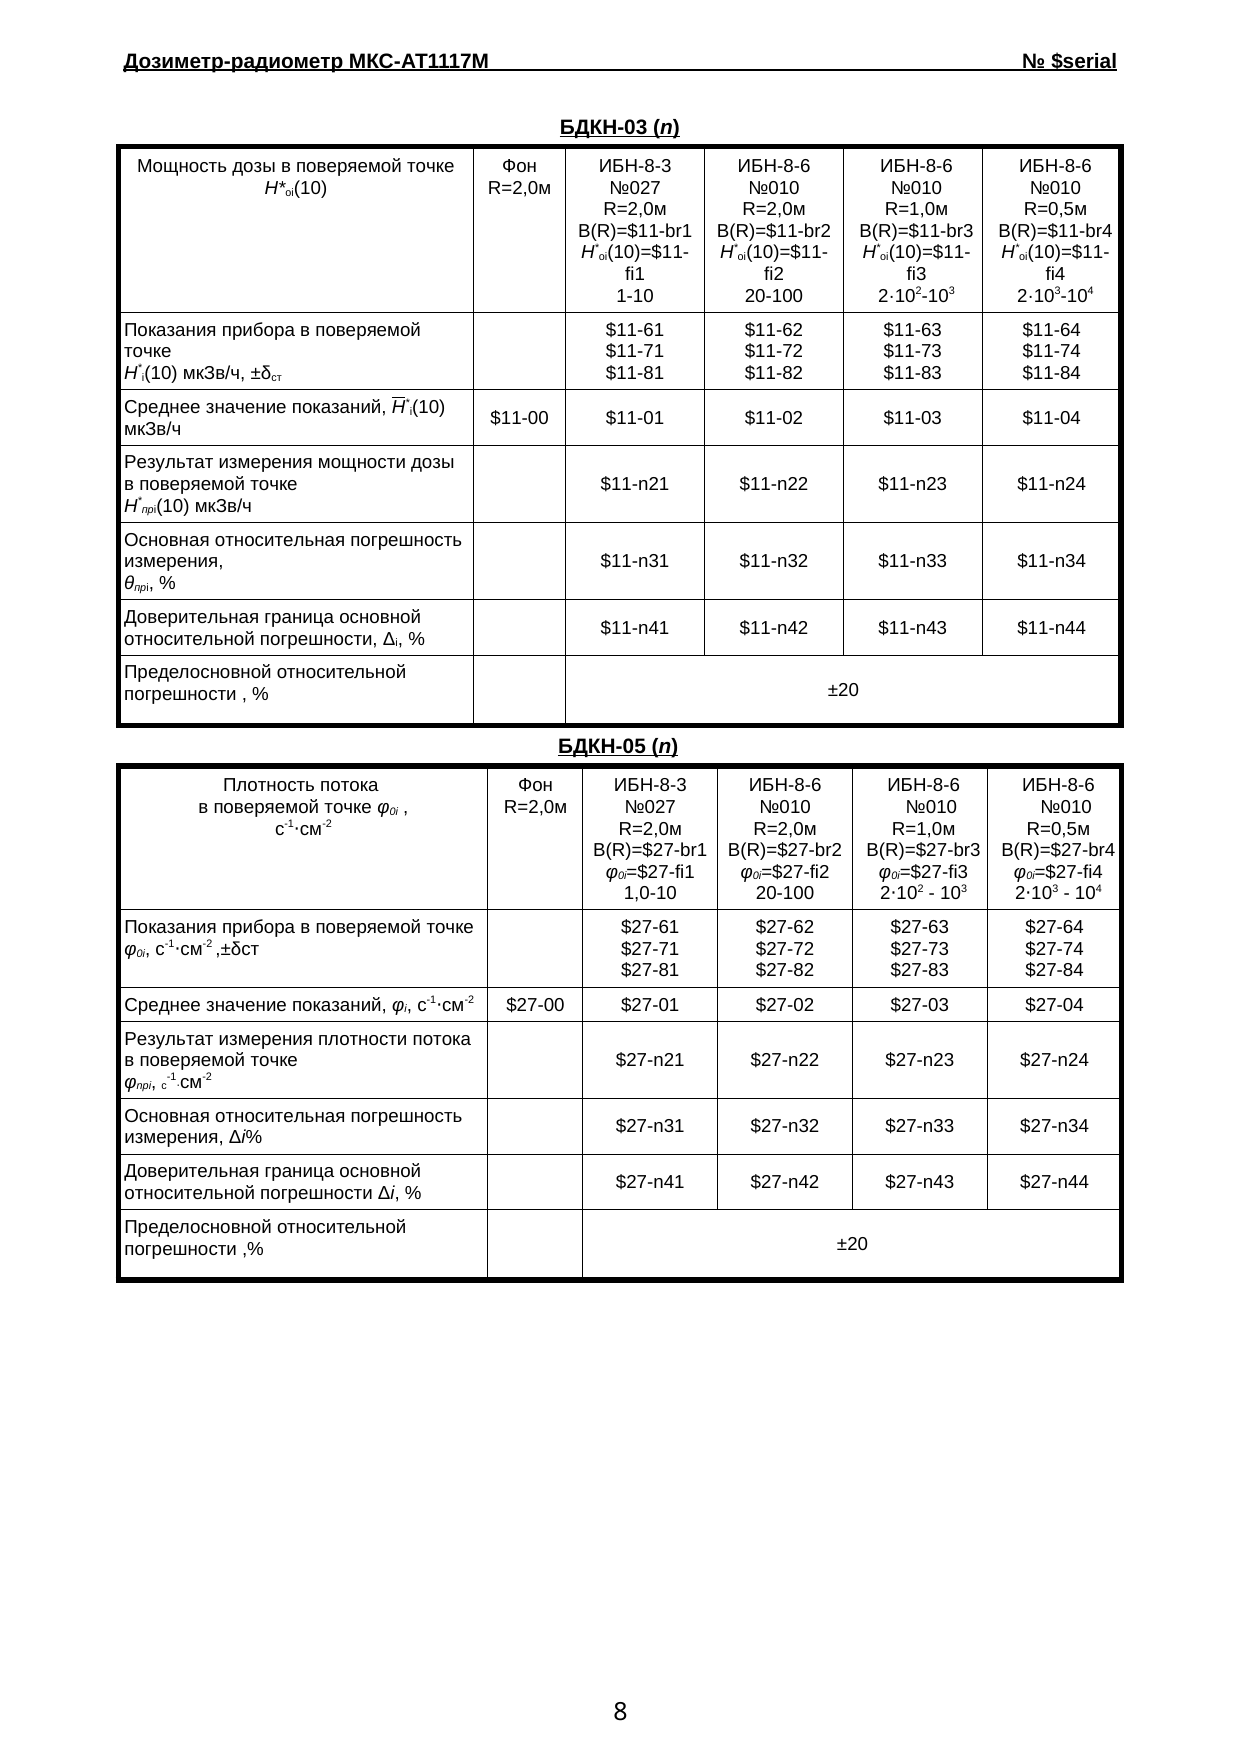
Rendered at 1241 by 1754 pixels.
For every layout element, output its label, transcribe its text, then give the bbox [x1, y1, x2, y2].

table_cell Фон R=2,0м [474, 149, 565, 312]
table_cell ИБН-8-6 №010 R=2,0м B(R)=$27-br2 φ0i=$27-fi2 20-100 [718, 769, 852, 909]
table_cell [488, 1155, 582, 1209]
table_cell $11-03 [844, 390, 982, 444]
table_cell ИБН-8-6 №010 R=2,0м B(R)=$11-br2 H*oi(10)=$11-fi2 20-100 [705, 149, 843, 312]
table_cell [488, 1022, 582, 1098]
table_cell Среднее значение показаний, H*i(10) мкЗв/ч [121, 390, 473, 444]
table_cell $27-61 $27-71 $27-81 [583, 910, 717, 987]
table_cell ИБН-8-6 №010 R=1,0м B(R)=$27-br3 φ0i=$27-fi3 2⋅102 - 103 [853, 769, 987, 909]
table_cell Основная относительная погрешность измерения, Δi% [121, 1099, 487, 1153]
table_cell ИБН-8-3 №027 R=2,0м B(R)=$11-br1 H*oi(10)=$11-fi1 1-10 [566, 149, 704, 312]
table_cell $27-62 $27-72 $27-82 [718, 910, 852, 987]
table_cell $27-n32 [718, 1099, 852, 1153]
table_cell $11-04 [983, 390, 1118, 444]
table_cell $27-n23 [853, 1022, 987, 1098]
table_cell [474, 313, 565, 389]
table_cell $11-62 $11-72 $11-82 [705, 313, 843, 389]
table_cell Результат измерения плотности потока в поверяемой точке φnpi, с-1⋅см-2 [121, 1022, 487, 1098]
table_cell Показания прибора в поверяемой точке H*i(10) мкЗв/ч, ±δст [121, 313, 473, 389]
table_cell [474, 656, 565, 723]
table_cell $27-n33 [853, 1099, 987, 1153]
table_cell $27-03 [853, 988, 987, 1021]
table_cell $27-n43 [853, 1155, 987, 1209]
table_cell $27-n44 [988, 1155, 1119, 1209]
table_cell $11-02 [705, 390, 843, 444]
table_cell Мощность дозы в поверяемой точке H*oi(10) [121, 149, 473, 312]
table_cell $27-n24 [988, 1022, 1119, 1098]
table_cell [474, 600, 565, 654]
table_cell $27-n22 [718, 1022, 852, 1098]
table_cell [474, 523, 565, 599]
table_cell $11-63 $11-73 $11-83 [844, 313, 982, 389]
table_cell Пределосновной относительной погрешности ,% [121, 1210, 487, 1277]
table_cell $27-04 [988, 988, 1119, 1021]
table_cell $27-01 [583, 988, 717, 1021]
table_cell $27-02 [718, 988, 852, 1021]
table_cell $11-01 [566, 390, 704, 444]
table_cell $11-00 [474, 390, 565, 444]
table_cell $11-n21 [566, 446, 704, 522]
table_cell Фон R=2,0м [488, 769, 582, 909]
table_cell $11-n44 [983, 600, 1118, 654]
table_cell Доверительная граница основной относительной погрешности, Δi, % [121, 600, 473, 654]
table_cell $11-n24 [983, 446, 1118, 522]
table_cell [474, 446, 565, 522]
table_cell $27-n31 [583, 1099, 717, 1153]
table_cell Плотность потока в поверяемой точке φ0i , с-1⋅см-2 [121, 769, 487, 909]
table_cell Среднее значение показаний, φi, с-1⋅см-2 [121, 988, 487, 1021]
table_cell Доверительная граница основной относительной погрешности Δi, % [121, 1155, 487, 1209]
table_cell $27-00 [488, 988, 582, 1021]
table_cell ±20 [566, 656, 1118, 723]
table_cell $27-n42 [718, 1155, 852, 1209]
table_cell $11-n22 [705, 446, 843, 522]
table_cell $27-n41 [583, 1155, 717, 1209]
table_cell $27-63 $27-73 $27-83 [853, 910, 987, 987]
table_cell Основная относительная погрешность измерения, θпрi, % [121, 523, 473, 599]
table_cell ИБН-8-6 №010 R=0,5м B(R)=$27-br4 φ0i=$27-fi4 2⋅103 - 104 [988, 769, 1119, 909]
table_cell $11-n41 [566, 600, 704, 654]
table_cell ИБН-8-3 №027 R=2,0м B(R)=$27-br1 φ0i=$27-fi1 1,0-10 [583, 769, 717, 909]
table_cell $11-n42 [705, 600, 843, 654]
table_cell $11-n23 [844, 446, 982, 522]
table_cell $11-61 $11-71 $11-81 [566, 313, 704, 389]
table_cell ИБН-8-6 №010 R=1,0м B(R)=$11-br3 H*oi(10)=$11-fi3 2·102-103 [844, 149, 982, 312]
table_header БДКН-05 (n) [118, 728, 1122, 763]
table_cell Результат измерения мощности дозы в поверяемой точке H*прi(10) мкЗв/ч [121, 446, 473, 522]
table_header БДКН-03 (n) [118, 109, 1121, 144]
table_cell $11-n32 [705, 523, 843, 599]
table_cell $27-64 $27-74 $27-84 [988, 910, 1119, 987]
table_cell $27-n34 [988, 1099, 1119, 1153]
table_cell ±20 [583, 1210, 1119, 1277]
table_cell [488, 1099, 582, 1153]
table_cell $11-n34 [983, 523, 1118, 599]
table_cell Показания прибора в поверяемой точке φ0i, с-1⋅см-2 ,±δст [121, 910, 487, 987]
table_cell $11-n31 [566, 523, 704, 599]
table_cell $27-n21 [583, 1022, 717, 1098]
table_cell $11-64 $11-74 $11-84 [983, 313, 1118, 389]
table_cell [488, 910, 582, 987]
table_cell ИБН-8-6 №010 R=0,5м B(R)=$11-br4 H*oi(10)=$11-fi4 2·103-104 [983, 149, 1118, 312]
table_cell $11-n33 [844, 523, 982, 599]
table_cell [488, 1210, 582, 1277]
table_cell Пределосновной относительной погрешности , % [121, 656, 473, 723]
table_cell $11-n43 [844, 600, 982, 654]
